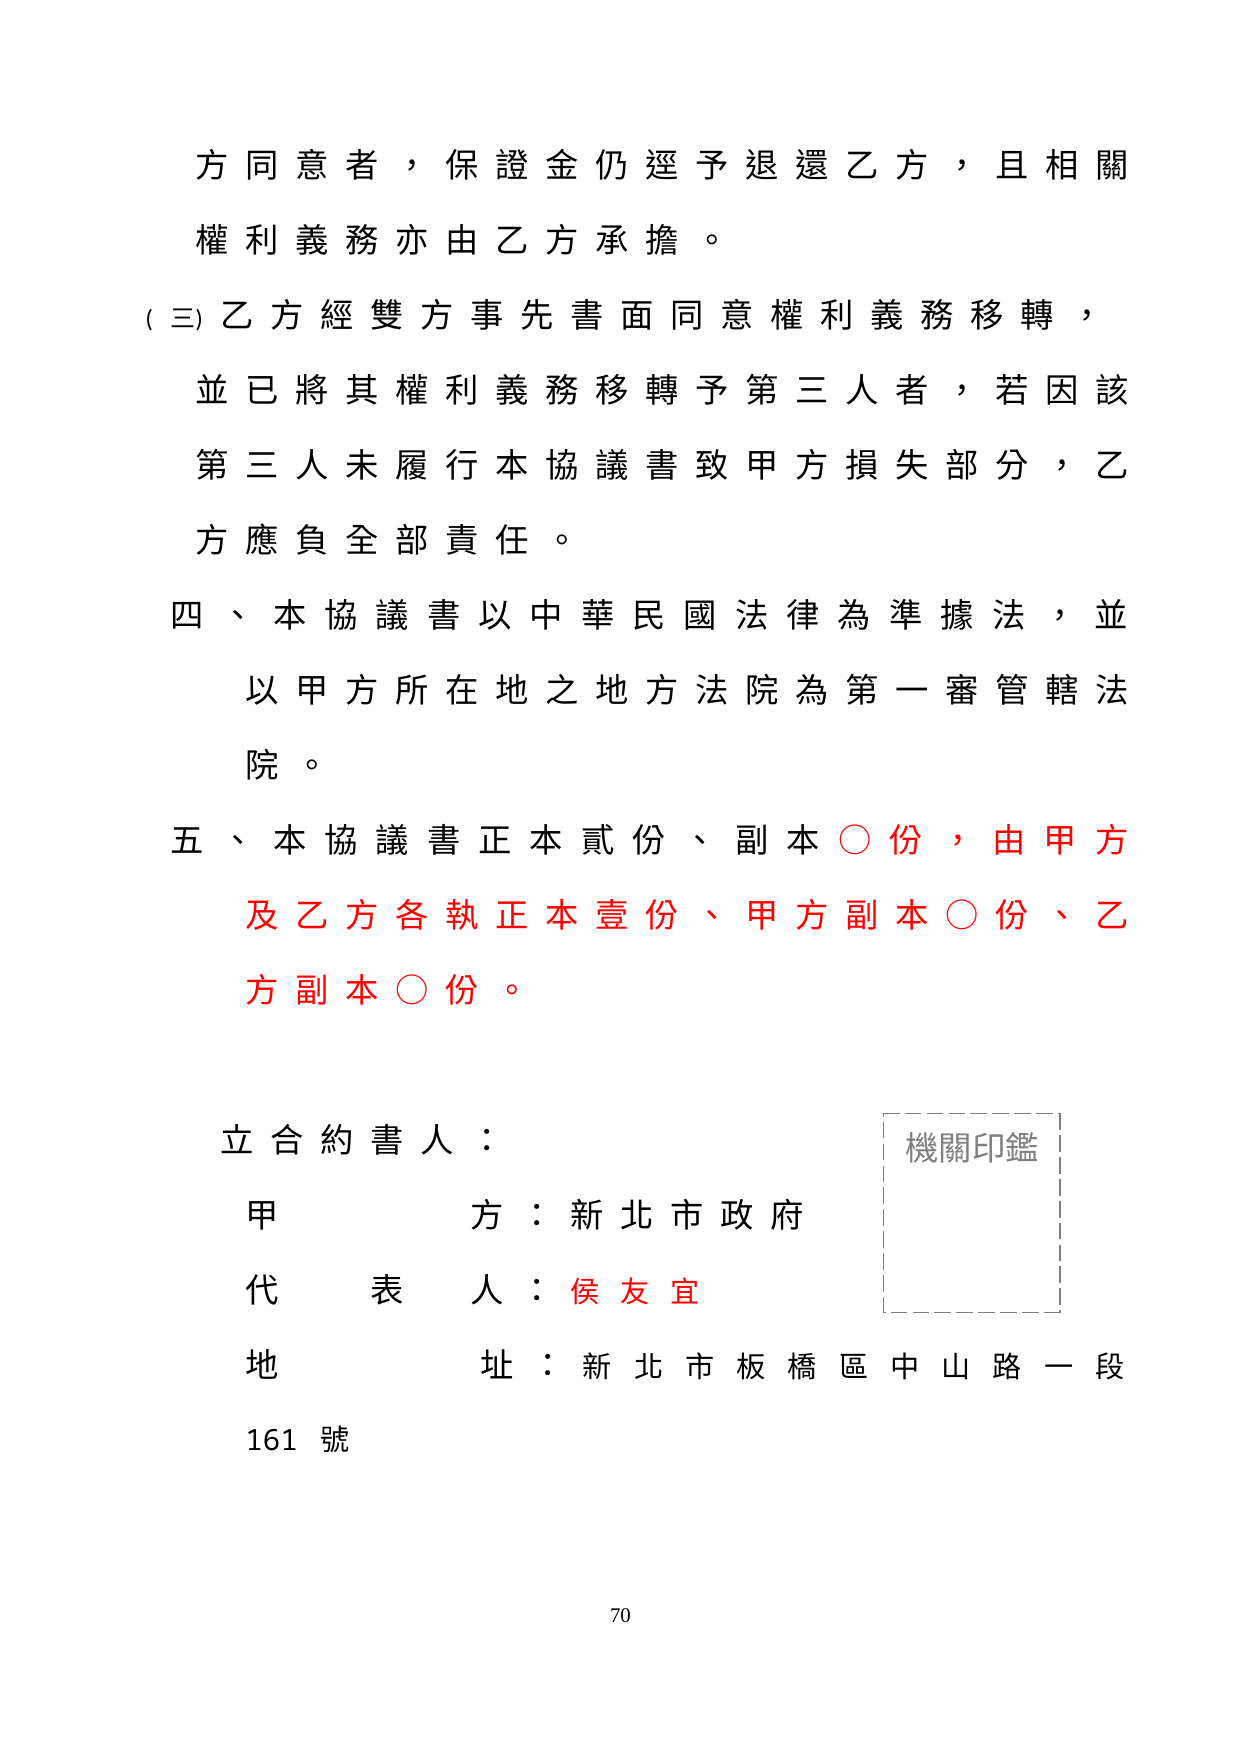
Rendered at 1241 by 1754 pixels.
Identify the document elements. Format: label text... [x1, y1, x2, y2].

text [1061, 1176, 1145, 1251]
text 甲 方：新北市政府 [245, 1176, 883, 1251]
text 機關印鑑 [899, 1122, 1044, 1170]
text 五、本協議書正本貳份、副本○份，由甲方及乙方各執正本壹份、甲方副本○份、乙方副本○份。 [170, 801, 1145, 1026]
text 四、本協議書以中華民國法律為準據法，並以甲方所在地之地方法院為第一審管轄法院。 [170, 576, 1145, 801]
text 地 址：新北市板橋區中山路一段161號 [245, 1326, 1145, 1476]
list 方同意者，保證金仍逕予退還乙方，且相關權利義務亦由乙方承擔。 [145, 126, 1145, 276]
list 乙方經雙方事先書面同意權利義務移轉，並已將其權利義務移轉予第三人者，若因該第三人未履行本協議書致甲方損失部分，乙方應負全部責任。 [145, 276, 1145, 576]
text 立合約書人： [197, 1101, 1145, 1313]
text 代 表 人：侯友宜 [245, 1251, 1145, 1326]
